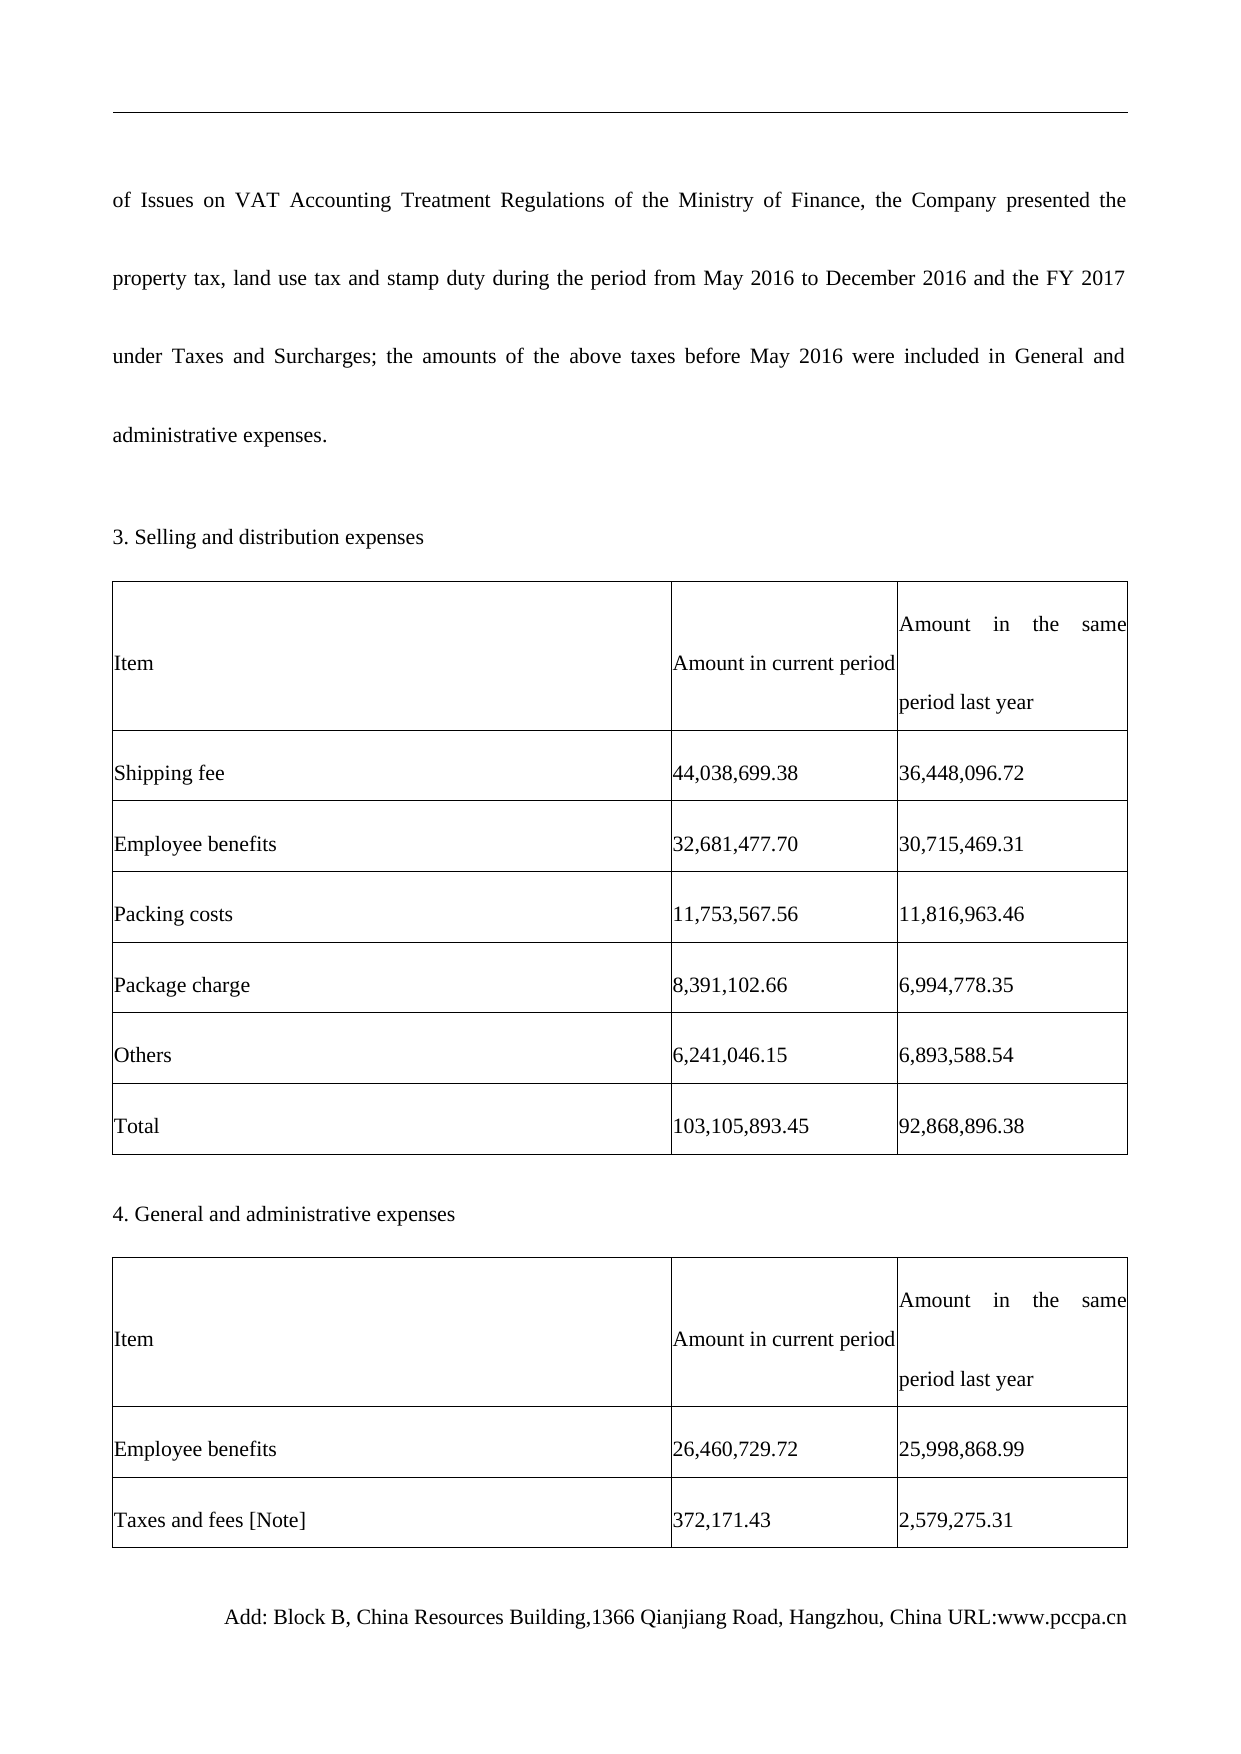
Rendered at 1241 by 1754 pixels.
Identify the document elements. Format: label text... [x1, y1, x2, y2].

table_cell 25,998,868.99 [898, 1407, 1127, 1477]
text 4. General and administrative expenses [112, 1172, 1128, 1234]
table_cell 92,868,896.38 [898, 1084, 1127, 1153]
table_cell 30,715,469.31 [898, 801, 1127, 871]
table_header Amount in current period [672, 582, 897, 730]
table_cell Others [113, 1013, 671, 1083]
text of Issues on VAT Accounting Treatment Regulations of the Ministry of Finance, the Company presented the property tax, land use tax and stamp duty during the period from May 2016 to December 2016 and the FY 2017 under Taxes and Surcharges; the amounts of the above taxes before May 2016 were included in General and administrative expenses. [112, 158, 1128, 455]
table_cell 6,893,588.54 [898, 1013, 1127, 1083]
table_cell Employee benefits [113, 801, 671, 871]
table_header Item [113, 1258, 671, 1406]
table_cell 36,448,096.72 [898, 731, 1127, 800]
table_cell Package charge [113, 943, 671, 1012]
table_header Item [113, 582, 671, 730]
table_header Amount in current period [672, 1258, 897, 1406]
table_cell Taxes and fees [Note] [113, 1478, 671, 1547]
table_cell 11,816,963.46 [898, 872, 1127, 942]
table_cell Employee benefits [113, 1407, 671, 1477]
table_cell 8,391,102.66 [672, 943, 897, 1012]
table_cell 2,579,275.31 [898, 1478, 1127, 1547]
table_cell Shipping fee [113, 731, 671, 800]
table_cell 26,460,729.72 [672, 1407, 897, 1477]
table_cell 11,753,567.56 [672, 872, 897, 942]
table_cell 32,681,477.70 [672, 801, 897, 871]
table_cell Packing costs [113, 872, 671, 942]
table_header Amount in the same period last year [898, 1258, 1127, 1406]
table_header Amount in the same period last year [898, 582, 1127, 730]
table_cell 6,241,046.15 [672, 1013, 897, 1083]
table_cell Total [113, 1084, 671, 1153]
text 3. Selling and distribution expenses [112, 495, 1128, 558]
table_cell 6,994,778.35 [898, 943, 1127, 1012]
table_cell 44,038,699.38 [672, 731, 897, 800]
table_cell 372,171.43 [672, 1478, 897, 1547]
table_cell 103,105,893.45 [672, 1084, 897, 1153]
